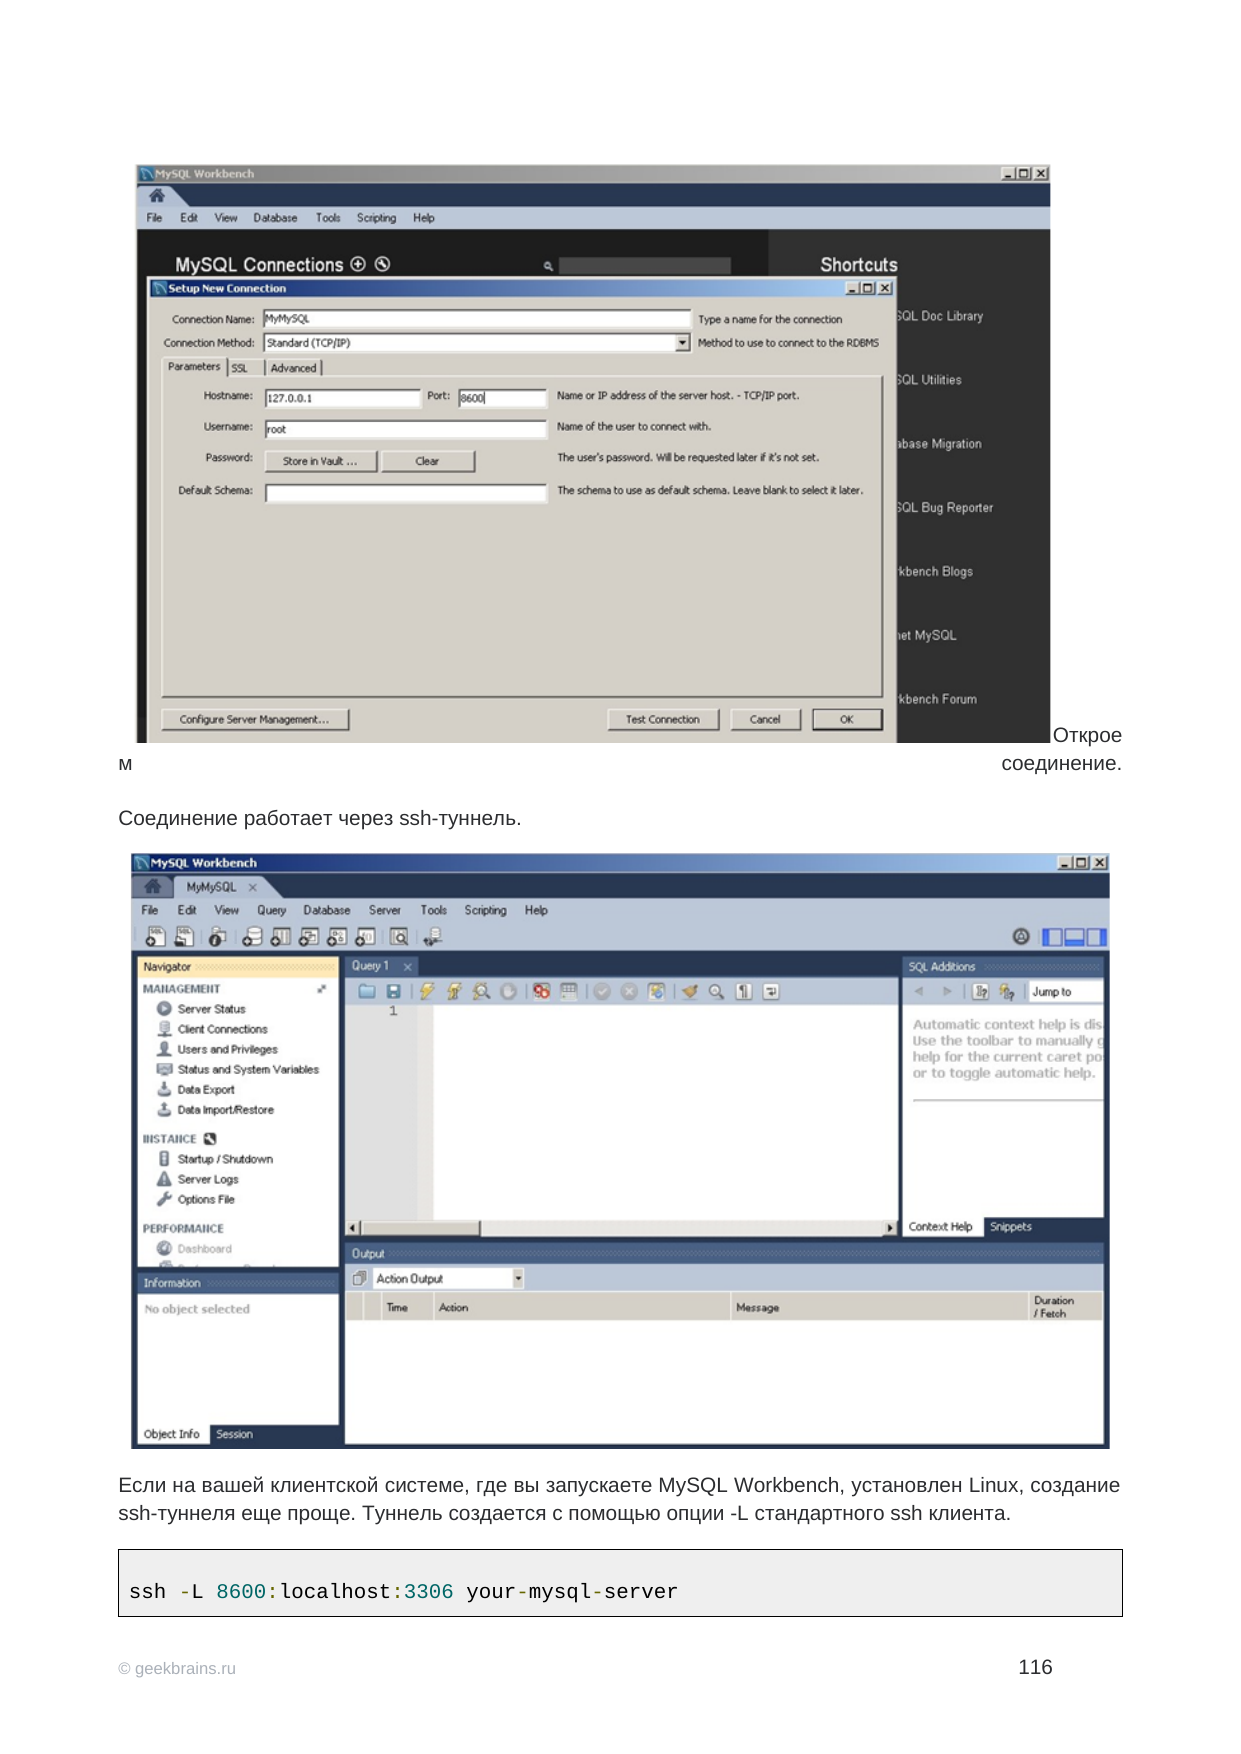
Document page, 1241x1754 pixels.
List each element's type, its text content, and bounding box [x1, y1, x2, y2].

text Откроем соединение. Соединение работает через ssh-туннель. [118, 743, 1122, 829]
picture [130, 853, 1110, 1449]
picture [132, 162, 1053, 743]
table_header ssh -L 8600:localhost:3306 your-mysql-server [119, 1550, 1122, 1616]
text Если на вашей клиентской системе, где вы запускаете MySQL Workbench, установлен Linux, создание ssh-туннеля еще проще. Туннель создается с помощью опции -L стандартного ssh клиента. [118, 1473, 1122, 1525]
